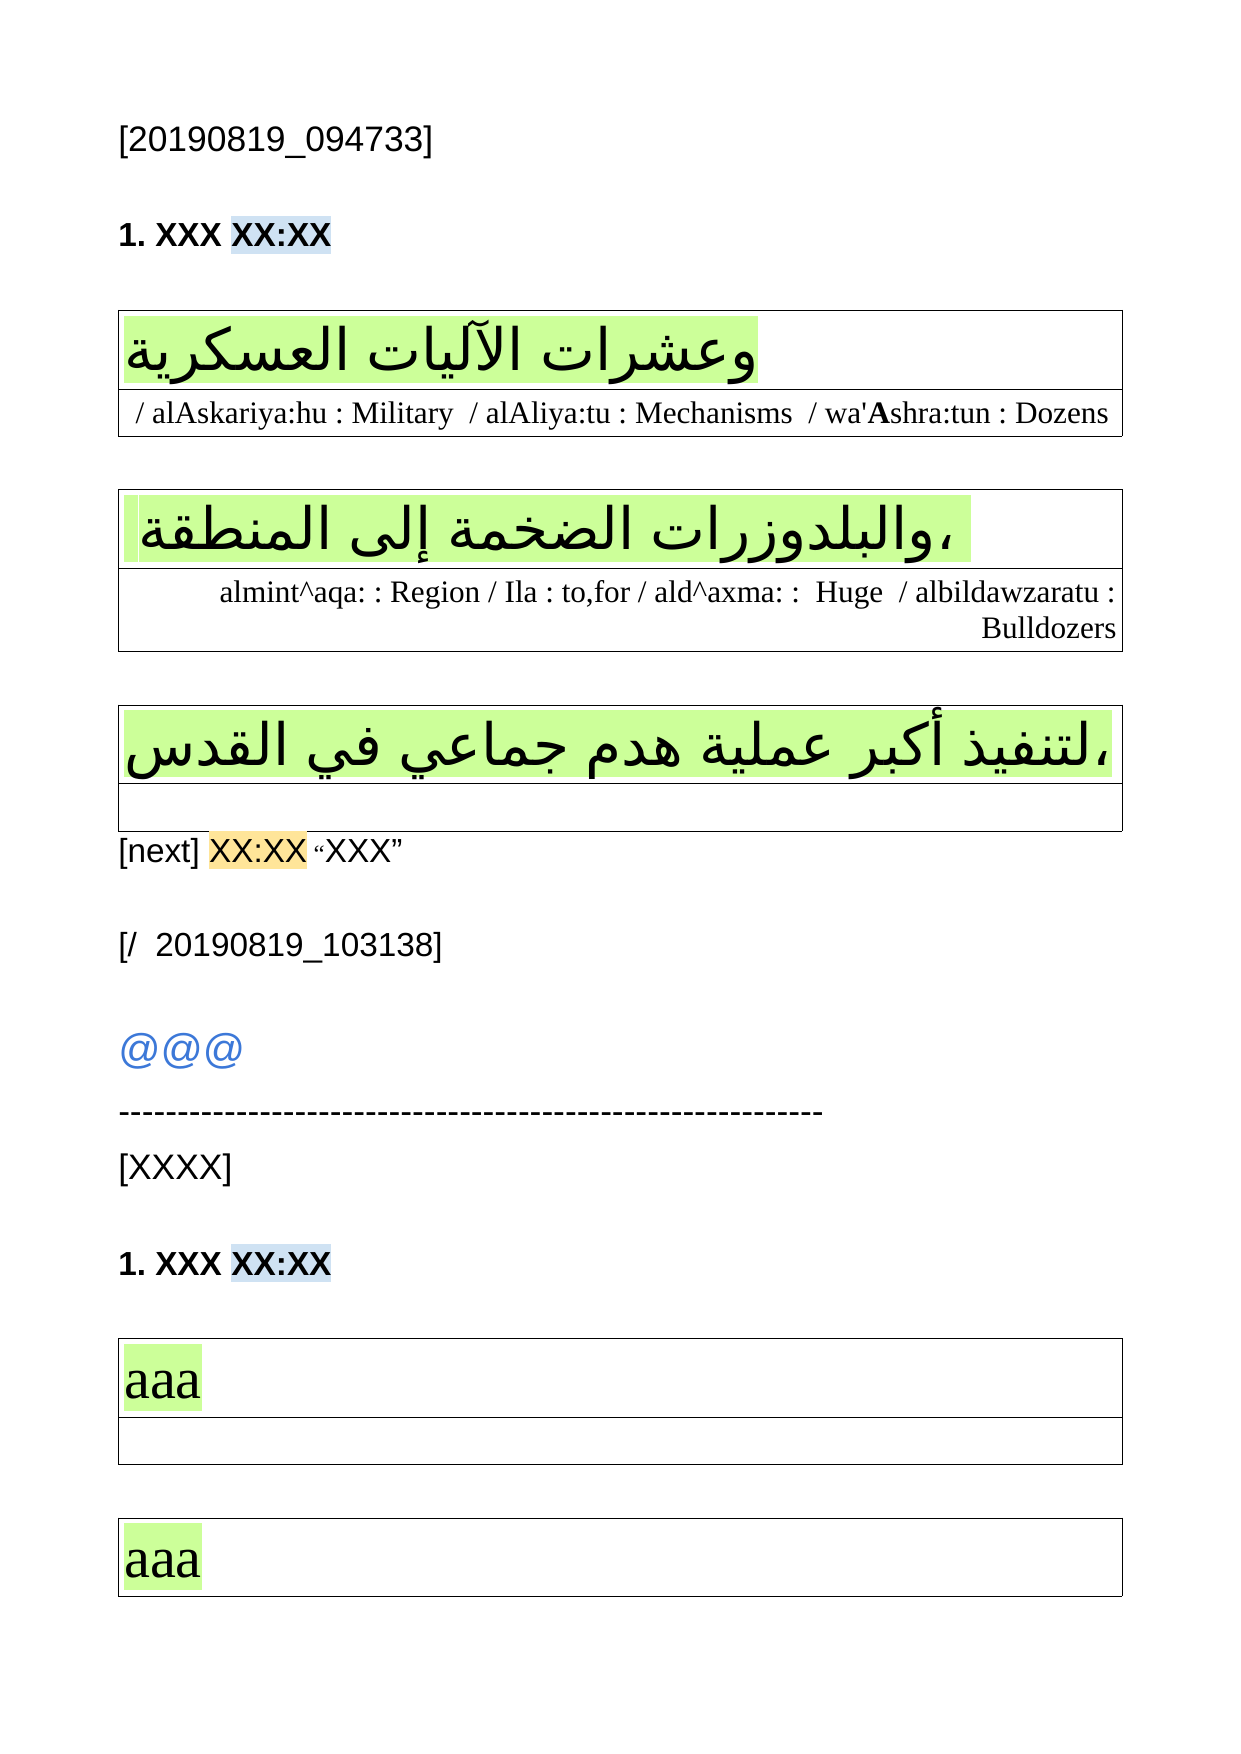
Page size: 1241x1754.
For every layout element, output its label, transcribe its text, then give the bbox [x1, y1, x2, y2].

table_cell / alAskariya:hu : Military / alAliya:tu : Mechanisms / wa'Ashra:tun : Dozens [119, 390, 1122, 436]
text @@@ [118, 1024, 1122, 1072]
table_header aaa [119, 1339, 1122, 1417]
text 1. XXX XX:XX [118, 1244, 1122, 1282]
text 1. XXX XX:XX [118, 216, 1122, 254]
table_header وعشرات الآليات العسكرية [119, 311, 1122, 388]
table_cell almint^aqa: : Region / Ila : to,for / ald^axma: : Huge / albildawzaratu : Bulldozers [119, 569, 1122, 651]
text [next] XX:XX “XXX” [118, 832, 1122, 869]
table_header aaa [119, 1519, 1122, 1596]
text [XXXX] [118, 1146, 1122, 1187]
text [/ 20190819_103138] [118, 925, 1122, 963]
text ------------------------------------------------------------ [118, 1090, 1122, 1131]
table_cell [119, 1418, 1122, 1464]
table_header والبلدوزرات الضخمة إلى المنطقة، [119, 490, 1122, 568]
table_cell [119, 784, 1122, 831]
text [20190819_094733] [118, 118, 1122, 159]
table_header لتنفيذ أكبر عملية هدم جماعي في القدس، [119, 706, 1122, 783]
